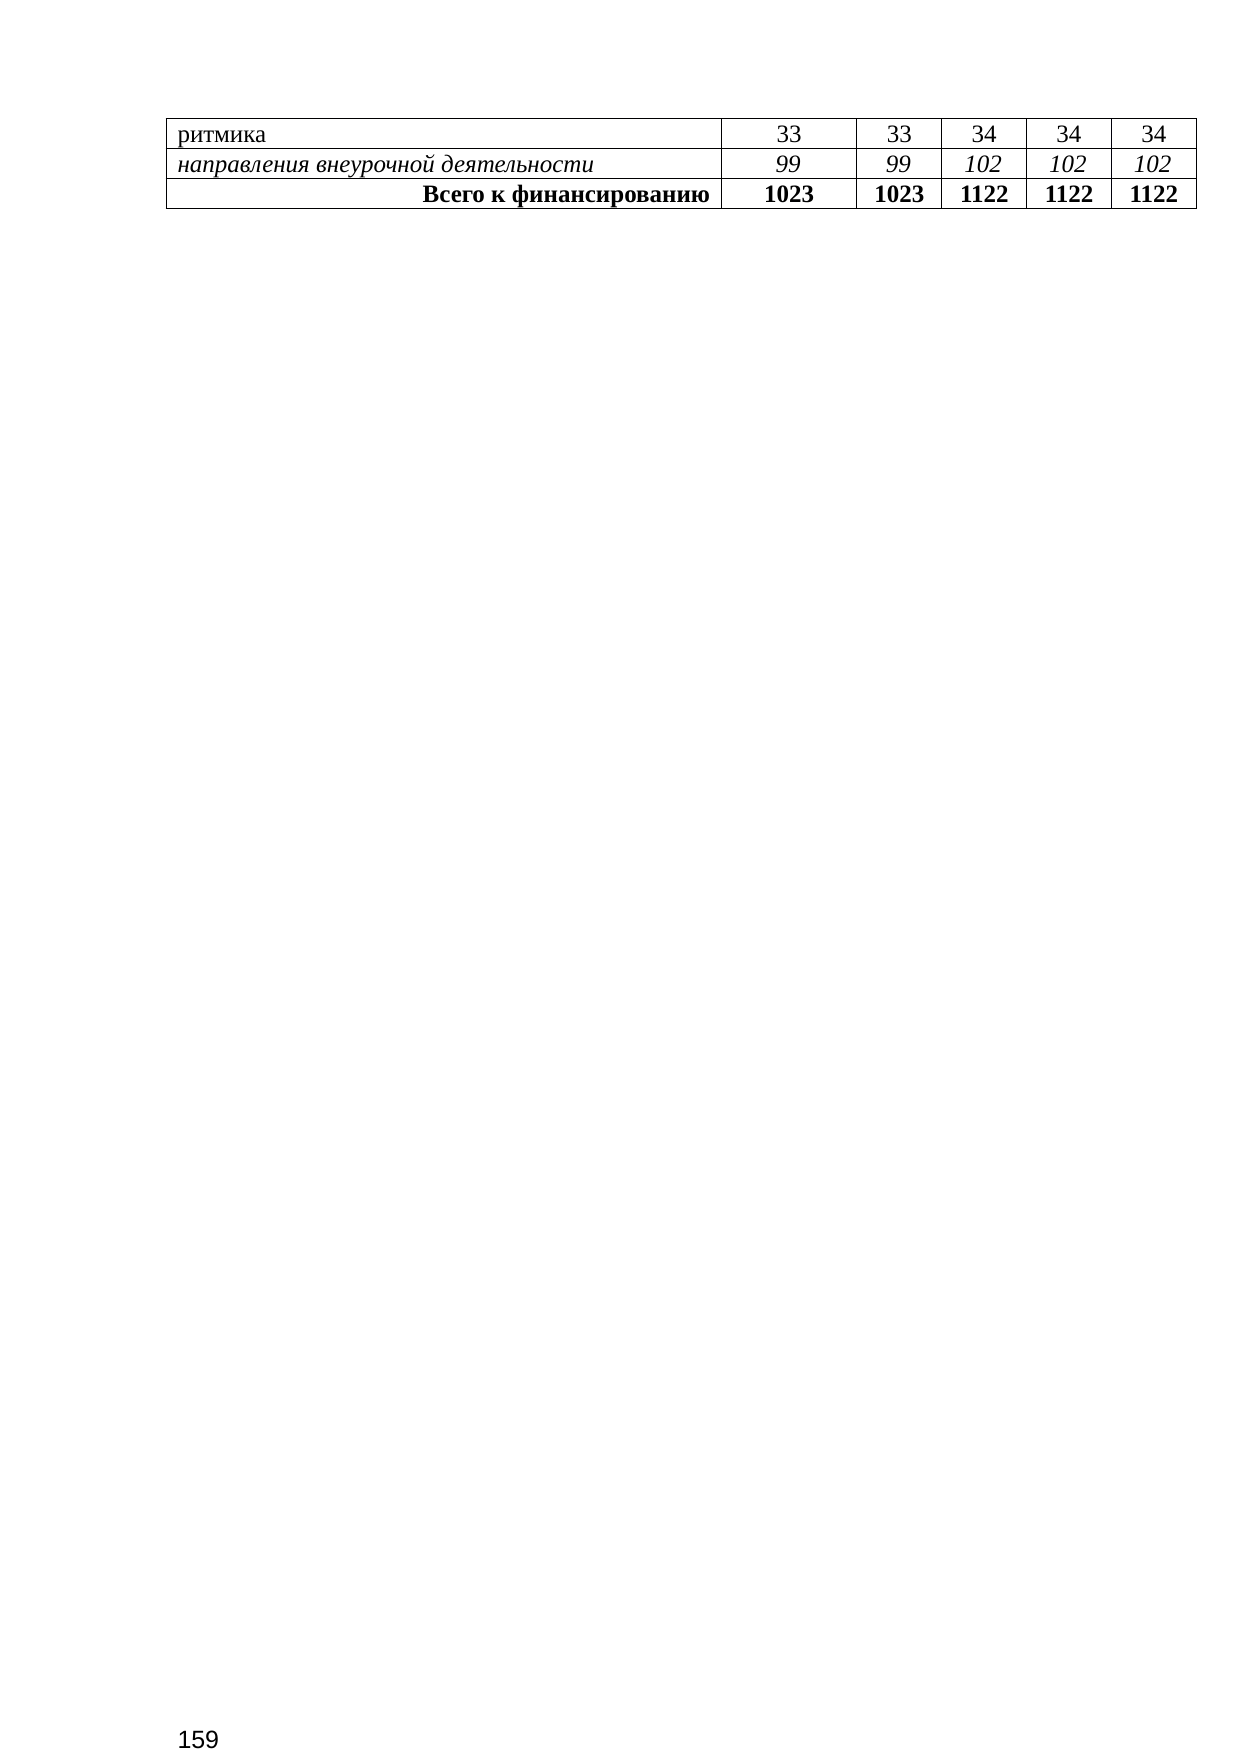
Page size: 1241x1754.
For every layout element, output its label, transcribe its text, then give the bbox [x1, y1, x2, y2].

table_cell 34 [1027, 119, 1111, 148]
table_cell 33 [722, 119, 856, 148]
table_cell 34 [942, 119, 1026, 148]
table_cell Всего к финансированию [167, 179, 721, 207]
table_cell 1122 [942, 179, 1026, 207]
table_cell 33 [857, 119, 941, 148]
table_cell 99 [722, 149, 856, 178]
table_cell 1023 [722, 179, 856, 207]
table_cell 1023 [857, 179, 941, 207]
table_cell ритмика [167, 119, 721, 148]
table_cell направления внеурочной деятельности [167, 149, 721, 178]
table_cell 102 [1027, 149, 1111, 178]
table_cell 102 [942, 149, 1026, 178]
table_cell 99 [857, 149, 941, 178]
table_cell 1122 [1027, 179, 1111, 207]
table_cell 102 [1112, 149, 1196, 178]
table_cell 1122 [1112, 179, 1196, 207]
table_cell 34 [1112, 119, 1196, 148]
